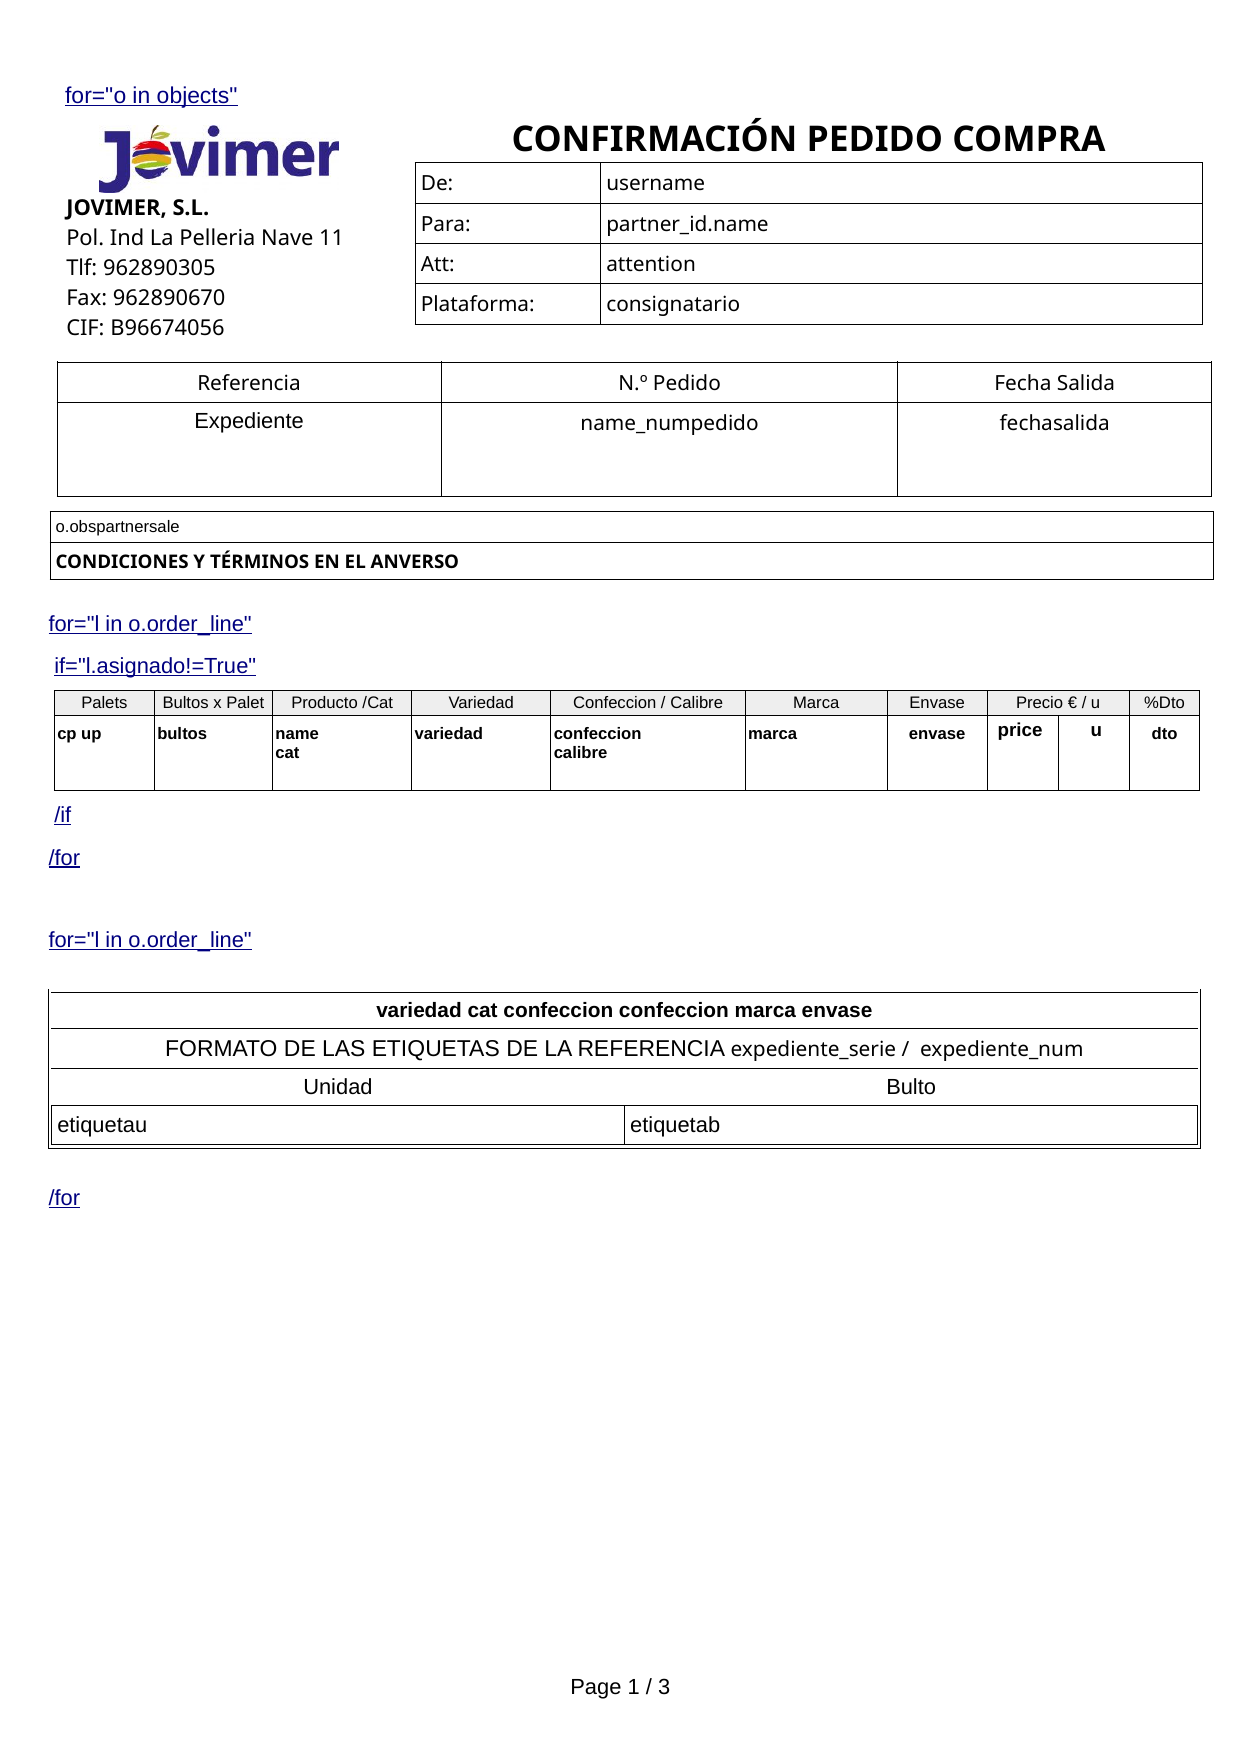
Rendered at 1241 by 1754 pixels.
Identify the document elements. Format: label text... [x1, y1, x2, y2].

table_header Palets [55, 691, 154, 715]
table_header Bultos x Palet [155, 691, 272, 715]
table_cell marca [746, 716, 887, 790]
table_cell [43, 958, 1212, 1179]
table_cell Bulto [624, 1069, 1197, 1105]
table_cell Unidad [51, 1069, 624, 1105]
table_header o.obspartnersale [51, 512, 1213, 542]
table_header Producto /Cat [273, 691, 411, 715]
table_cell FORMATO DE LAS ETIQUETAS DE LA REFERENCIA expediente_serie / expediente_num [51, 1029, 1197, 1068]
table_cell /for [43, 1180, 1212, 1216]
table_cell dto [1130, 716, 1199, 790]
table_header [49, 989, 1200, 1148]
table_header for="l in o.order_line" [43, 605, 1212, 642]
table_cell variedad [412, 716, 550, 790]
table_cell CONDICIONES Y TÉRMINOS EN EL ANVERSO [51, 543, 1213, 579]
table_cell Para: [416, 204, 600, 243]
table_header username [601, 163, 1202, 202]
table_cell /for [43, 839, 1212, 876]
table_cell partner_id.name [601, 204, 1202, 243]
table_header CONFIRMACIÓN PEDIDO COMPRA [409, 108, 1208, 347]
table_header for="l in o.order_line" [43, 921, 1212, 958]
table_cell confeccion calibre [551, 716, 745, 790]
table_cell cp up [55, 716, 154, 790]
table_cell etiquetab [625, 1106, 1197, 1144]
table_header if="l.asignado!=True" [48, 648, 1212, 684]
table_cell bultos [155, 716, 272, 790]
table_header Variedad [412, 691, 550, 715]
table_cell etiquetau [52, 1106, 624, 1144]
table_cell [48, 1149, 1200, 1174]
table_header variedad cat confeccion confeccion marca envase [51, 993, 1197, 1028]
table_cell fechasalida [898, 403, 1211, 496]
table_cell price [988, 716, 1058, 790]
text for="o in objects" [65, 82, 1175, 108]
table_cell [43, 642, 1212, 839]
table_cell [48, 684, 1212, 796]
table_header De: [416, 163, 600, 202]
table_header Referencia [58, 363, 441, 402]
table_cell Plataforma: [416, 284, 600, 324]
table_header Envase [888, 691, 987, 715]
table_header Confeccion / Calibre [551, 691, 745, 715]
table_header Marca [746, 691, 887, 715]
table_cell attention [601, 244, 1202, 283]
table_header Fecha Salida [898, 363, 1211, 402]
table_cell envase [888, 716, 987, 790]
table_cell /if [48, 796, 1212, 833]
table_header JOVIMER, S.L. Pol. Ind La Pelleria Nave 11 Tlf: 962890305 Fax: 962890670 CIF: B96674056 [60, 108, 409, 347]
table_header N.º Pedido [442, 363, 897, 402]
table_cell Att: [416, 244, 600, 283]
table_cell consignatario [601, 284, 1202, 324]
table_header Precio € / u [988, 691, 1129, 715]
table_cell Expediente [58, 403, 441, 496]
table_header %Dto [1130, 691, 1199, 715]
table_cell name_numpedido [442, 403, 897, 496]
table_cell name cat [273, 716, 411, 790]
table_cell u [1059, 716, 1129, 790]
